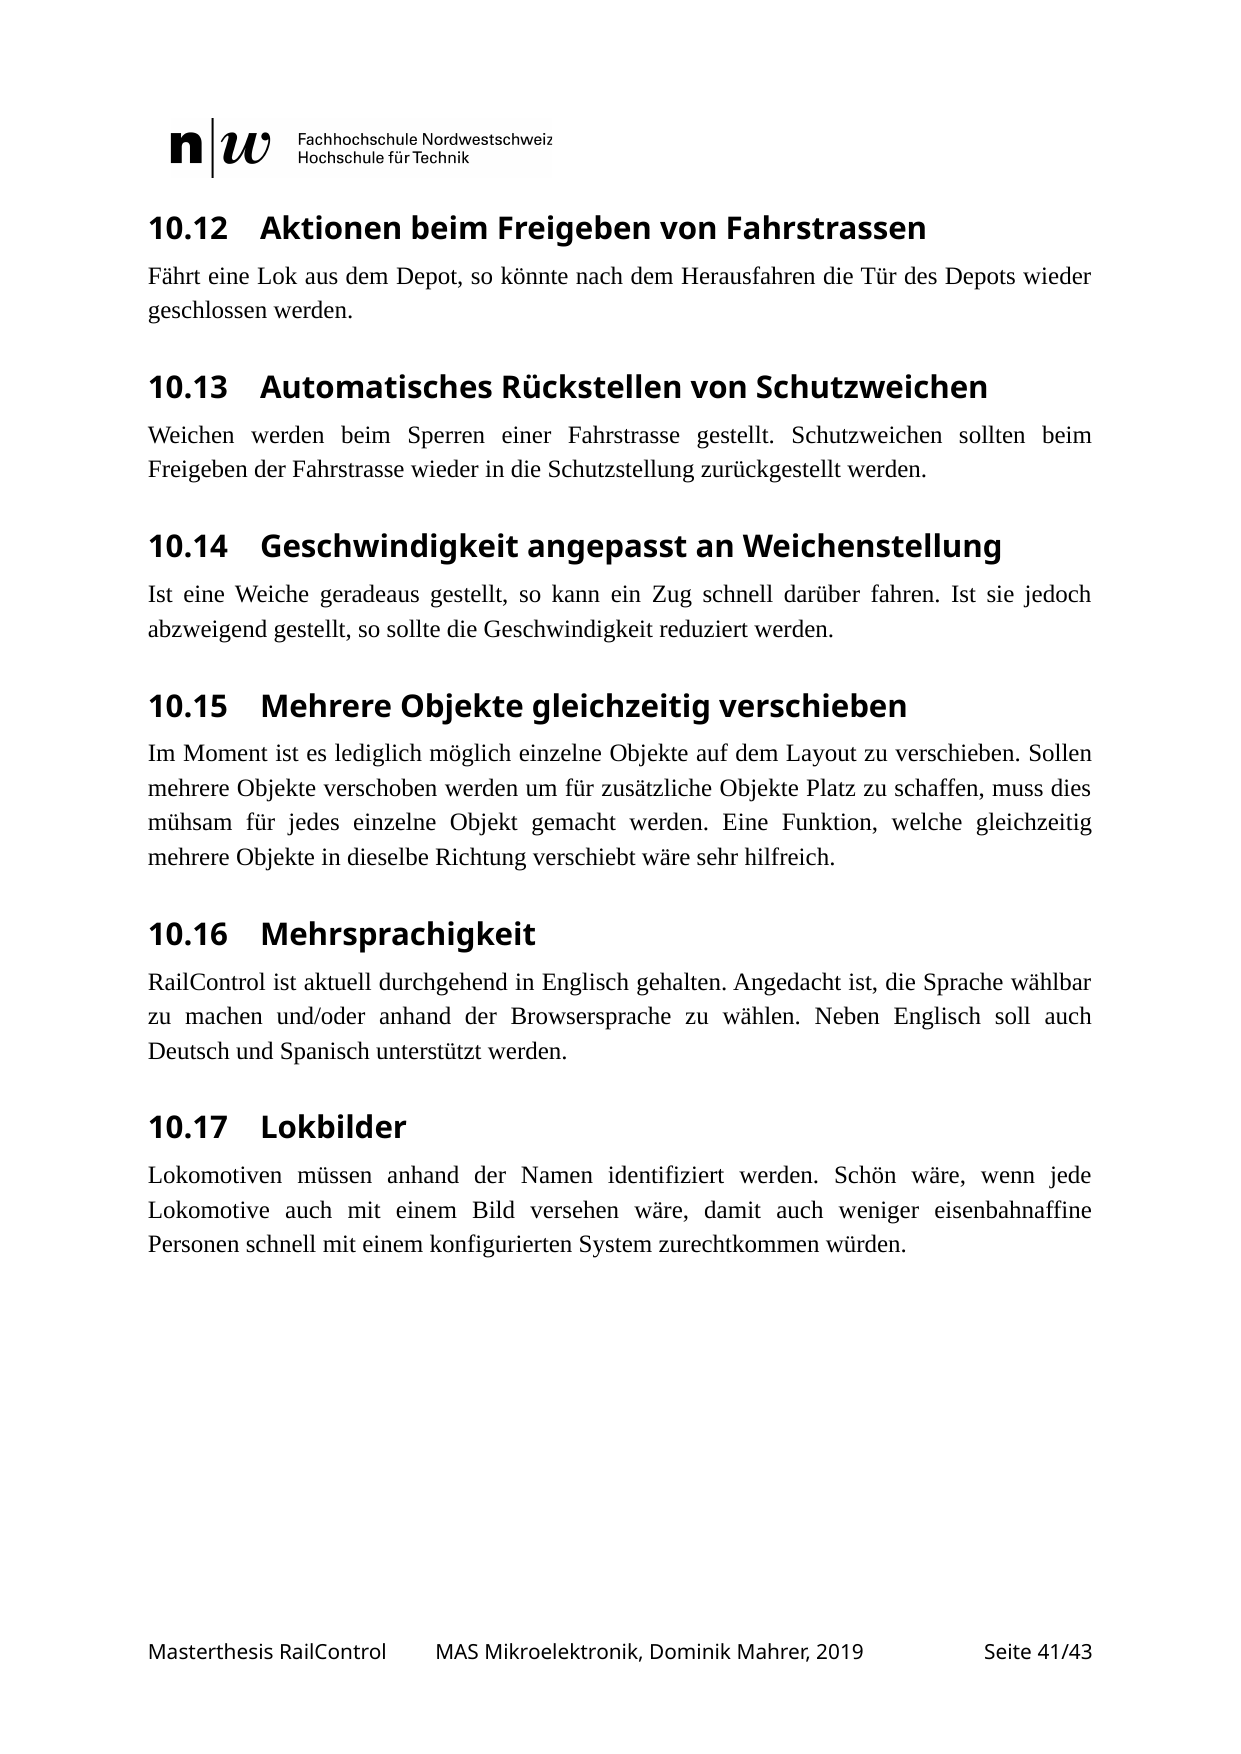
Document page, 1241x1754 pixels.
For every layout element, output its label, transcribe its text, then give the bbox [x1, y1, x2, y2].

text Ist eine Weiche geradeaus gestellt, so kann ein Zug schnell darüber fahren. Ist sie jedoch abzweigend gestellt, so sollte die Geschwindigkeit reduziert werden. [148, 579, 1093, 642]
subtitle Geschwindigkeit angepasst an Weichenstellung [148, 524, 1093, 567]
text Lokomotiven müssen anhand der Namen identifiziert werden. Schön wäre, wenn jede Lokomotive auch mit einem Bild versehen wäre, damit auch weniger eisenbahnaffine Personen schnell mit einem konfigurierten System zurechtkommen würden. [148, 1161, 1093, 1258]
text Weichen werden beim Sperren einer Fahrstrasse gestellt. Schutzweichen sollten beim Freigeben der Fahrstrasse wieder in die Schutzstellung zurückgestellt werden. [148, 420, 1093, 483]
subtitle Aktionen beim Freigeben von Fahrstrassen [148, 206, 1093, 248]
text Im Moment ist es lediglich möglich einzelne Objekte auf dem Layout zu verschieben. Sollen mehrere Objekte verschoben werden um für zusätzliche Objekte Platz zu schaffen, muss dies mühsam für jedes einzelne Objekt gemacht werden. Eine Funktion, welche gleichzeitig mehrere Objekte in dieselbe Richtung verschiebt wäre sehr hilfreich. [148, 738, 1093, 871]
subtitle Lokbilder [148, 1106, 1093, 1148]
subtitle Mehrsprachigkeit [148, 912, 1093, 954]
picture [170, 118, 553, 178]
subtitle Mehrere Objekte gleichzeitig verschieben [148, 684, 1093, 726]
subtitle Automatisches Rückstellen von Schutzweichen [148, 365, 1093, 407]
text RailControl ist aktuell durchgehend in Englisch gehalten. Angedacht ist, die Sprache wählbar zu machen und/oder anhand der Browsersprache zu wählen. Neben Englisch soll auch Deutsch und Spanisch unterstützt werden. [148, 967, 1093, 1064]
text Fährt eine Lok aus dem Depot, so könnte nach dem Herausfahren die Tür des Depots wieder geschlossen werden. [148, 261, 1093, 324]
